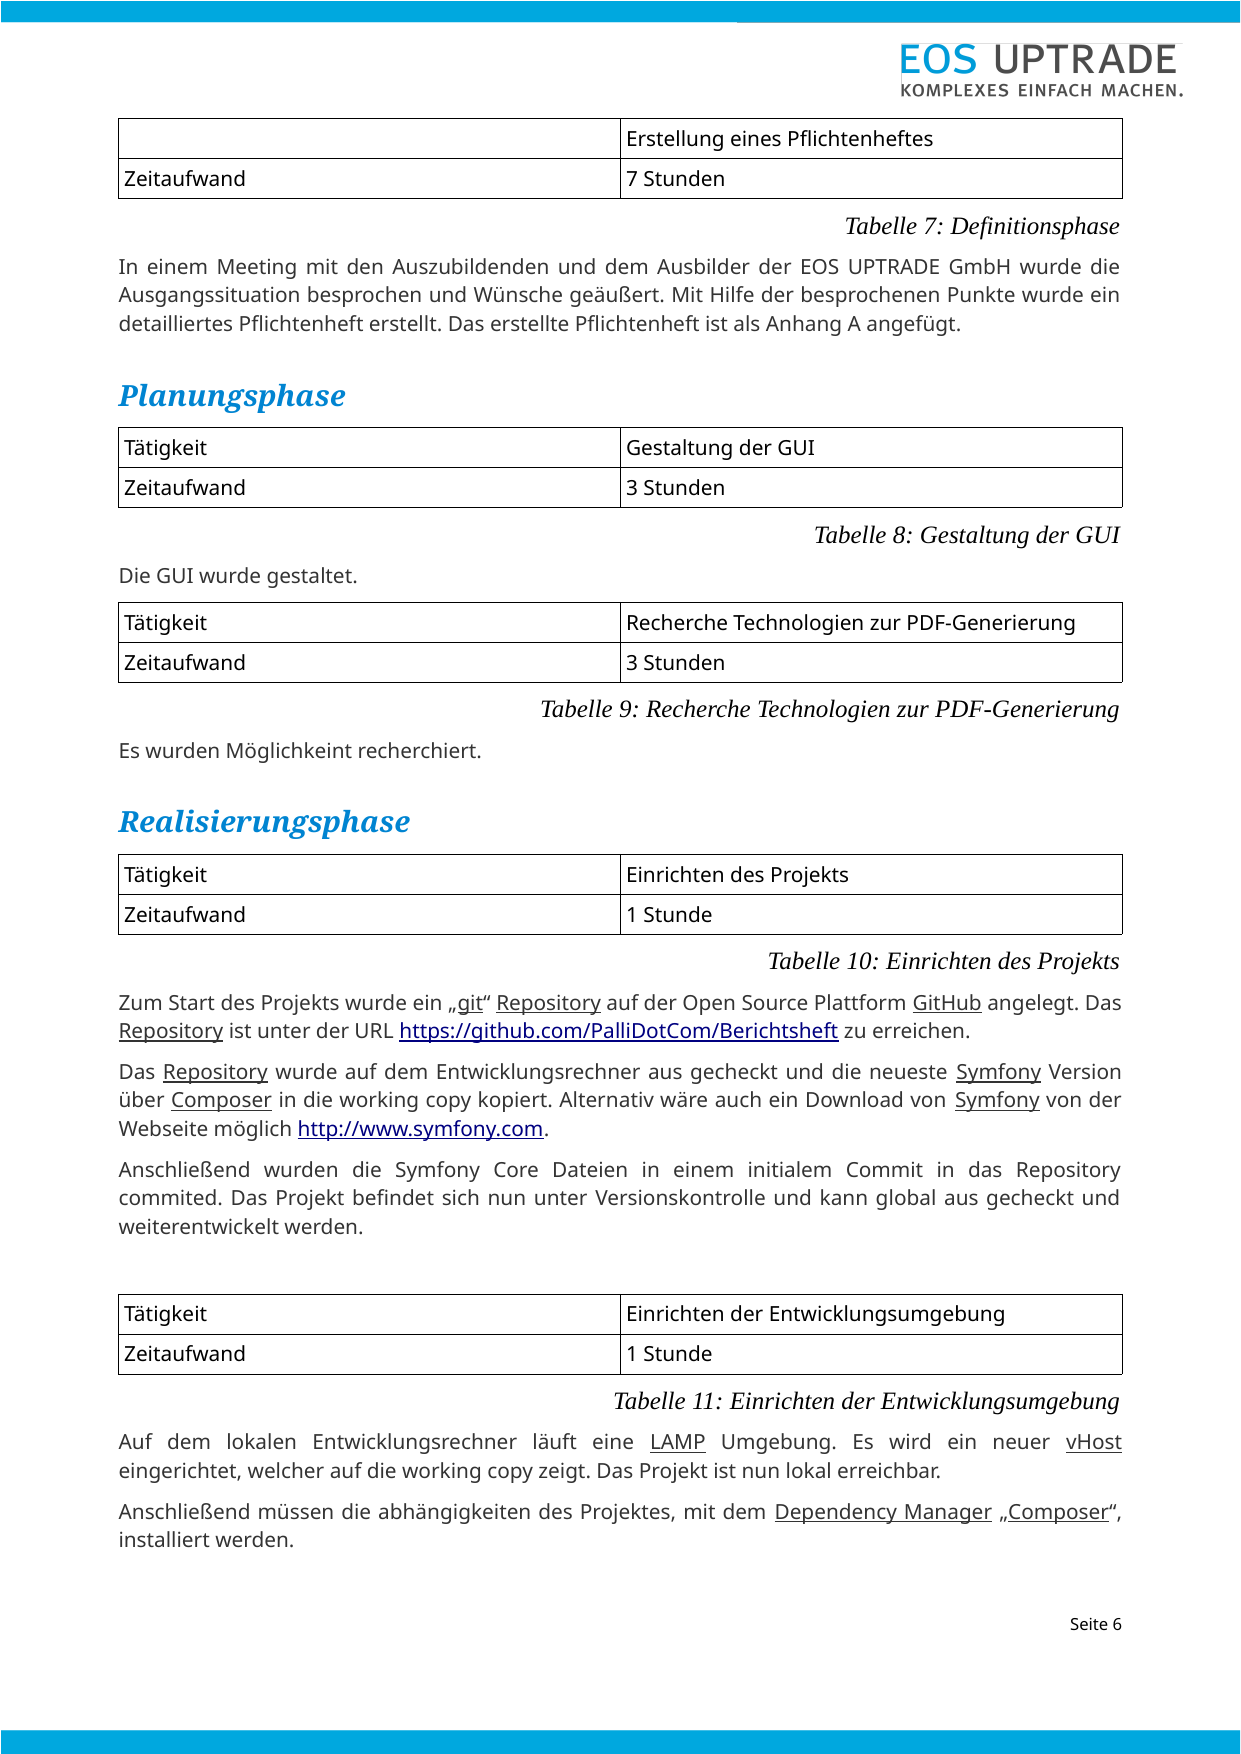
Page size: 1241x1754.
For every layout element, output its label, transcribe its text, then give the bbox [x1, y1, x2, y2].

table_header Recherche Technologien zur PDF-Generierung [621, 603, 1122, 642]
table_cell Zeitaufwand [119, 159, 620, 198]
table_cell 3 Stunden [621, 643, 1122, 682]
text Das Repository wurde auf dem Entwicklungsrechner aus gecheckt und die neueste Symfony Version über Composer in die working copy kopiert. Alternativ wäre auch ein Download von Symfony von der Webseite möglich http://www.symfony.com. [118, 1057, 1122, 1142]
table_header Tätigkeit [119, 428, 620, 467]
text Tabelle 9: Recherche Technologien zur PDF-Generierung [118, 694, 1122, 723]
text Zum Start des Projekts wurde ein „git“ Repository auf der Open Source Plattform GitHub angelegt. Das Repository ist unter der URL https://github.com/PalliDotCom/Berichtsheft zu erreichen. [118, 988, 1122, 1044]
table_cell Zeitaufwand [119, 643, 620, 682]
table_header Einrichten der Entwicklungsumgebung [621, 1295, 1122, 1334]
table_cell Zeitaufwand [119, 468, 620, 507]
text Tabelle 11: Einrichten der Entwicklungsumgebung [118, 1386, 1122, 1415]
table_header [119, 119, 620, 158]
table_cell 3 Stunden [621, 468, 1122, 507]
text Tabelle 7: Definitionsphase [118, 211, 1122, 239]
table_header Tätigkeit [119, 603, 620, 642]
table_header Tätigkeit [119, 855, 620, 894]
text Es wurden Möglichkeint recherchiert. [118, 736, 1122, 764]
subtitle Planungsphase [118, 375, 1122, 414]
picture [1, 23, 1240, 1730]
text Tabelle 10: Einrichten des Projekts [118, 946, 1122, 975]
table_cell Zeitaufwand [119, 895, 620, 934]
table_header Gestaltung der GUI [621, 428, 1122, 467]
table_cell 1 Stunde [621, 895, 1122, 934]
text Auf dem lokalen Entwicklungsrechner läuft eine LAMP Umgebung. Es wird ein neuer vHost eingerichtet, welcher auf die working copy zeigt. Das Projekt ist nun lokal erreichbar. [118, 1427, 1122, 1484]
table_cell Zeitaufwand [119, 1335, 620, 1374]
text Tabelle 8: Gestaltung der GUI [118, 520, 1122, 548]
table_header Erstellung eines Pflichtenheftes [621, 119, 1122, 158]
text In einem Meeting mit den Auszubildenden und dem Ausbilder der EOS UPTRADE GmbH wurde die Ausgangssituation besprochen und Wünsche geäußert. Mit Hilfe der besprochenen Punkte wurde ein detailliertes Pflichtenheft erstellt. Das erstellte Pflichtenheft ist als Anhang A angefügt. [118, 252, 1122, 337]
table_header Einrichten des Projekts [621, 855, 1122, 894]
text Anschließend wurden die Symfony Core Dateien in einem initialem Commit in das Repository commited. Das Projekt befindet sich nun unter Versionskontrolle und kann global aus gecheckt und weiterentwickelt werden. [118, 1155, 1122, 1240]
table_cell 1 Stunde [621, 1335, 1122, 1374]
table_header Tätigkeit [119, 1295, 620, 1334]
text Anschließend müssen die abhängigkeiten des Projektes, mit dem Dependency Manager „Composer“, installiert werden. [118, 1497, 1122, 1554]
text Die GUI wurde gestaltet. [118, 561, 1122, 589]
table_cell 7 Stunden [621, 159, 1122, 198]
subtitle Realisierungsphase [118, 802, 1122, 841]
